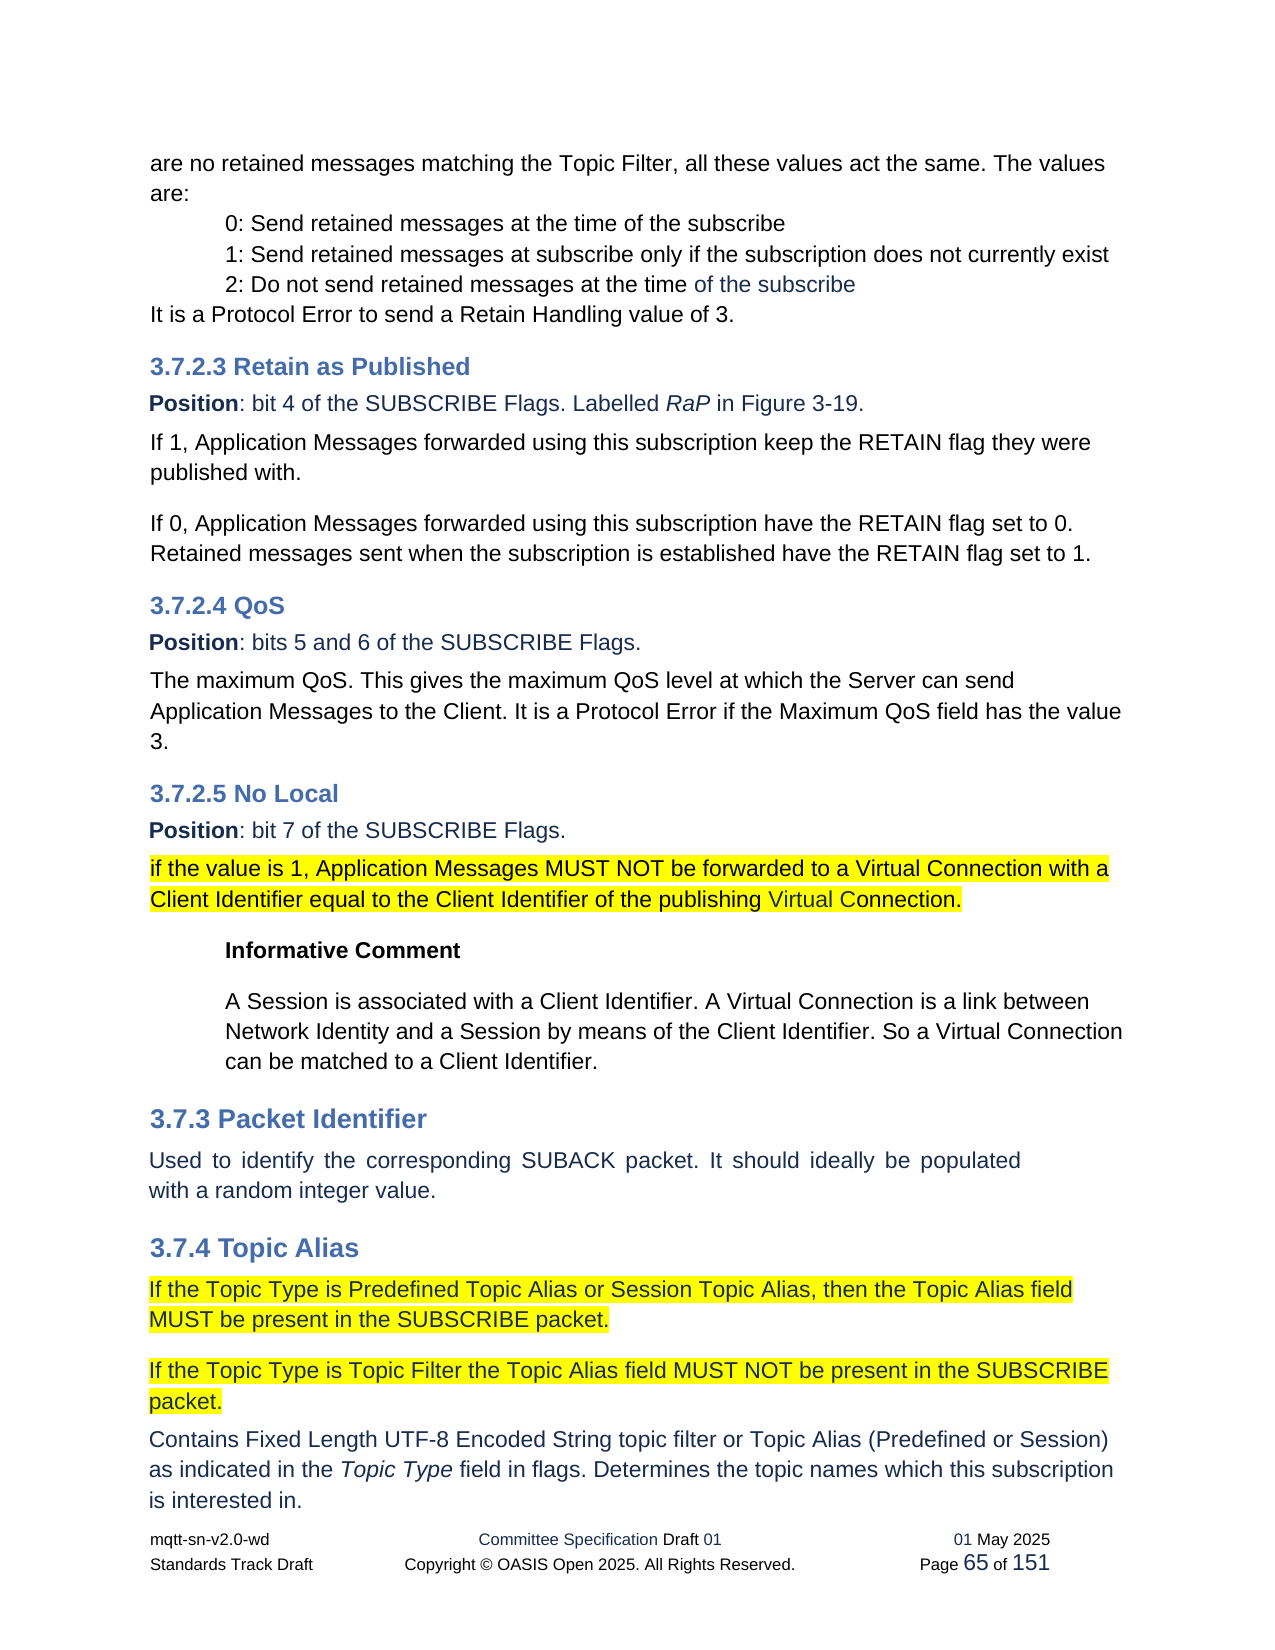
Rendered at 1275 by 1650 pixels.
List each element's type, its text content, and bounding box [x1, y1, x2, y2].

text 2: Do not send retained messages at the time of the subscribe [225, 271, 1124, 297]
text 1: Send retained messages at subscribe only if the subscription does not currently exist [225, 241, 1124, 267]
text Contains Fixed Length UTF-8 Encoded String topic filter or Topic Alias (Predefined or Session) as indicated in the Topic Type field in flags. Determines the topic names which this subscription is interested in. [148, 1426, 1124, 1513]
text are no retained messages matching the Topic Filter, all these values act the same. The values are: [150, 150, 1124, 207]
subtitle 3.7.4 Topic Alias [150, 1232, 1124, 1264]
text 0: Send retained messages at the time of the subscribe [225, 210, 1124, 237]
subtitle 3.7.2.5 No Local [150, 779, 1124, 808]
subtitle 3.7.2.4 QoS [150, 591, 1124, 620]
text If the Topic Type is Topic Filter the Topic Alias field MUST NOT be present in the SUBSCRIBE packet. [148, 1357, 1124, 1414]
text Position: bits 5 and 6 of the SUBSCRIBE Flags. [148, 629, 1124, 655]
text If the Topic Type is Predefined Topic Alias or Session Topic Alias, then the Topic Alias field MUST be present in the SUBSCRIBE packet. [148, 1276, 1124, 1333]
text Informative Comment [150, 937, 1124, 963]
text if the value is 1, Application Messages MUST NOT be forwarded to a Virtual Connection with a Client Identifier equal to the Client Identifier of the publishing Virtual Connection. [150, 855, 1124, 912]
text Position: bit 7 of the SUBSCRIBE Flags. [148, 817, 1124, 843]
text Used to identify the corresponding SUBACK packet. It should ideally be populated with a random integer value. [148, 1147, 1022, 1204]
text The maximum QoS. This gives the maximum QoS level at which the Server can send Application Messages to the Client. It is a Protocol Error if the Maximum QoS field has the value 3. [150, 667, 1124, 754]
text If 1, Application Messages forwarded using this subscription keep the RETAIN flag they were published with. [150, 428, 1124, 485]
subtitle 3.7.3 Packet Identifier [150, 1103, 1124, 1134]
text It is a Protocol Error to send a Retain Handling value of 3. [150, 301, 1124, 327]
text Position: bit 4 of the SUBSCRIBE Flags. Labelled RaP in Figure 3-19. [148, 390, 1124, 416]
text If 0, Application Messages forwarded using this subscription have the RETAIN flag set to 0. Retained messages sent when the subscription is established have the RETAIN flag set to 1. [150, 510, 1124, 566]
text A Session is associated with a Client Identifier. A Virtual Connection is a link between Network Identity and a Session by means of the Client Identifier. So a Virtual Connection can be matched to a Client Identifier. [225, 988, 1124, 1074]
subtitle 3.7.2.3 Retain as Published [150, 352, 1124, 381]
